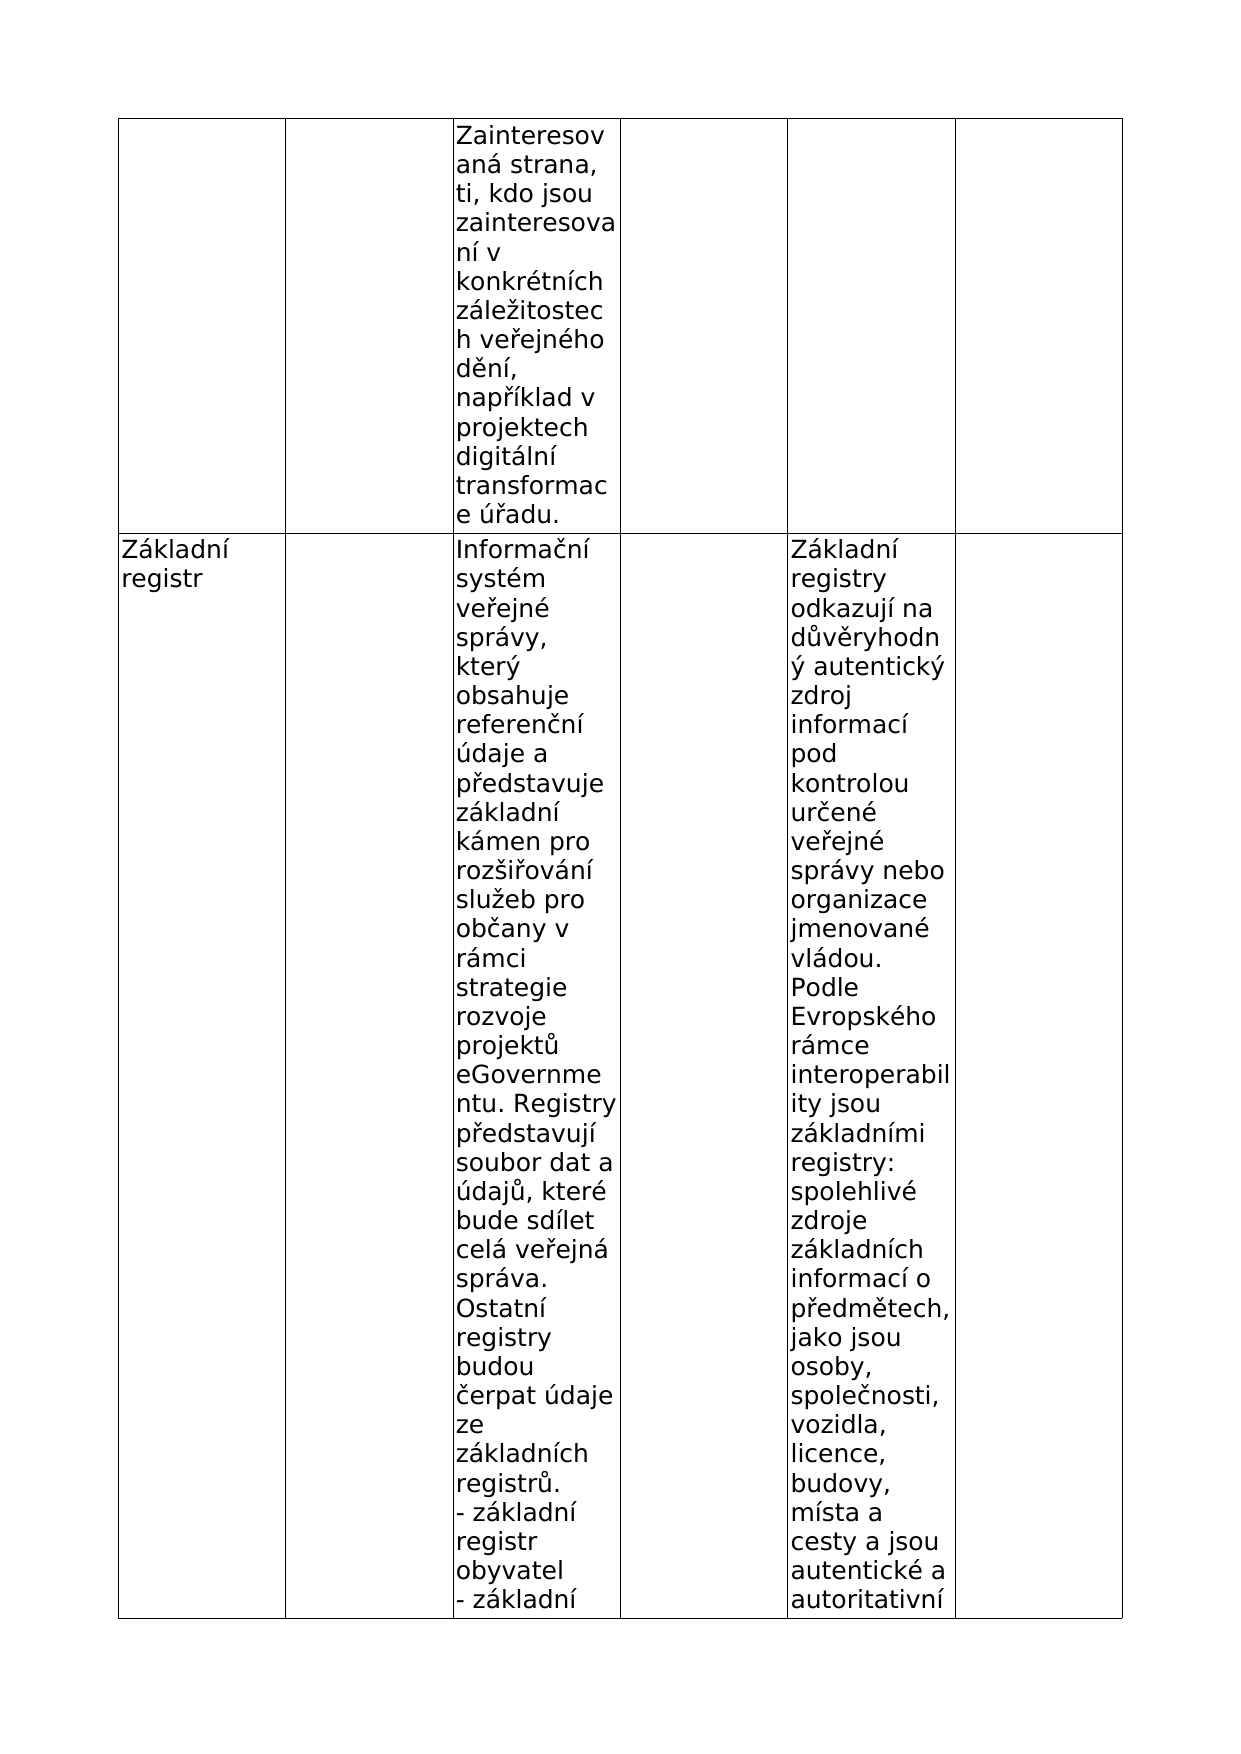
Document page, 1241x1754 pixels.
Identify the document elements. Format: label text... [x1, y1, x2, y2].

table_cell [956, 119, 1122, 532]
table_cell [286, 534, 453, 1617]
table_cell [119, 119, 285, 532]
table_cell [956, 534, 1122, 1617]
table_cell [621, 534, 787, 1617]
table_cell [621, 119, 787, 532]
table_cell Zainteresovaná strana, ti, kdo jsou zainteresovaní v konkrétních záležitostech veřejného dění, například v projektech digitální transformace úřadu. [454, 119, 620, 532]
table_cell [788, 119, 955, 532]
table_cell Informační systém veřejné správy, který obsahuje referenční údaje a představuje základní kámen pro rozšiřování služeb pro občany v rámci strategie rozvoje projektů eGovernmentu. Registry představují soubor dat a údajů, které bude sdílet celá veřejná správa. Ostatní registry budou čerpat údaje ze základních registrů. - základní registr obyvatel - základní [454, 534, 620, 1617]
table_cell [286, 119, 453, 532]
table_cell Základní registry odkazují na důvěryhodný autentický zdroj informací pod kontrolou určené veřejné správy nebo organizace jmenované vládou. Podle Evropského rámce interoperability jsou základními registry: spolehlivé zdroje základních informací o předmětech, jako jsou osoby, společnosti, vozidla, licence, budovy, místa a cesty a jsou autentické a autoritativní [788, 534, 955, 1617]
table_cell Základní registr [119, 534, 285, 1617]
